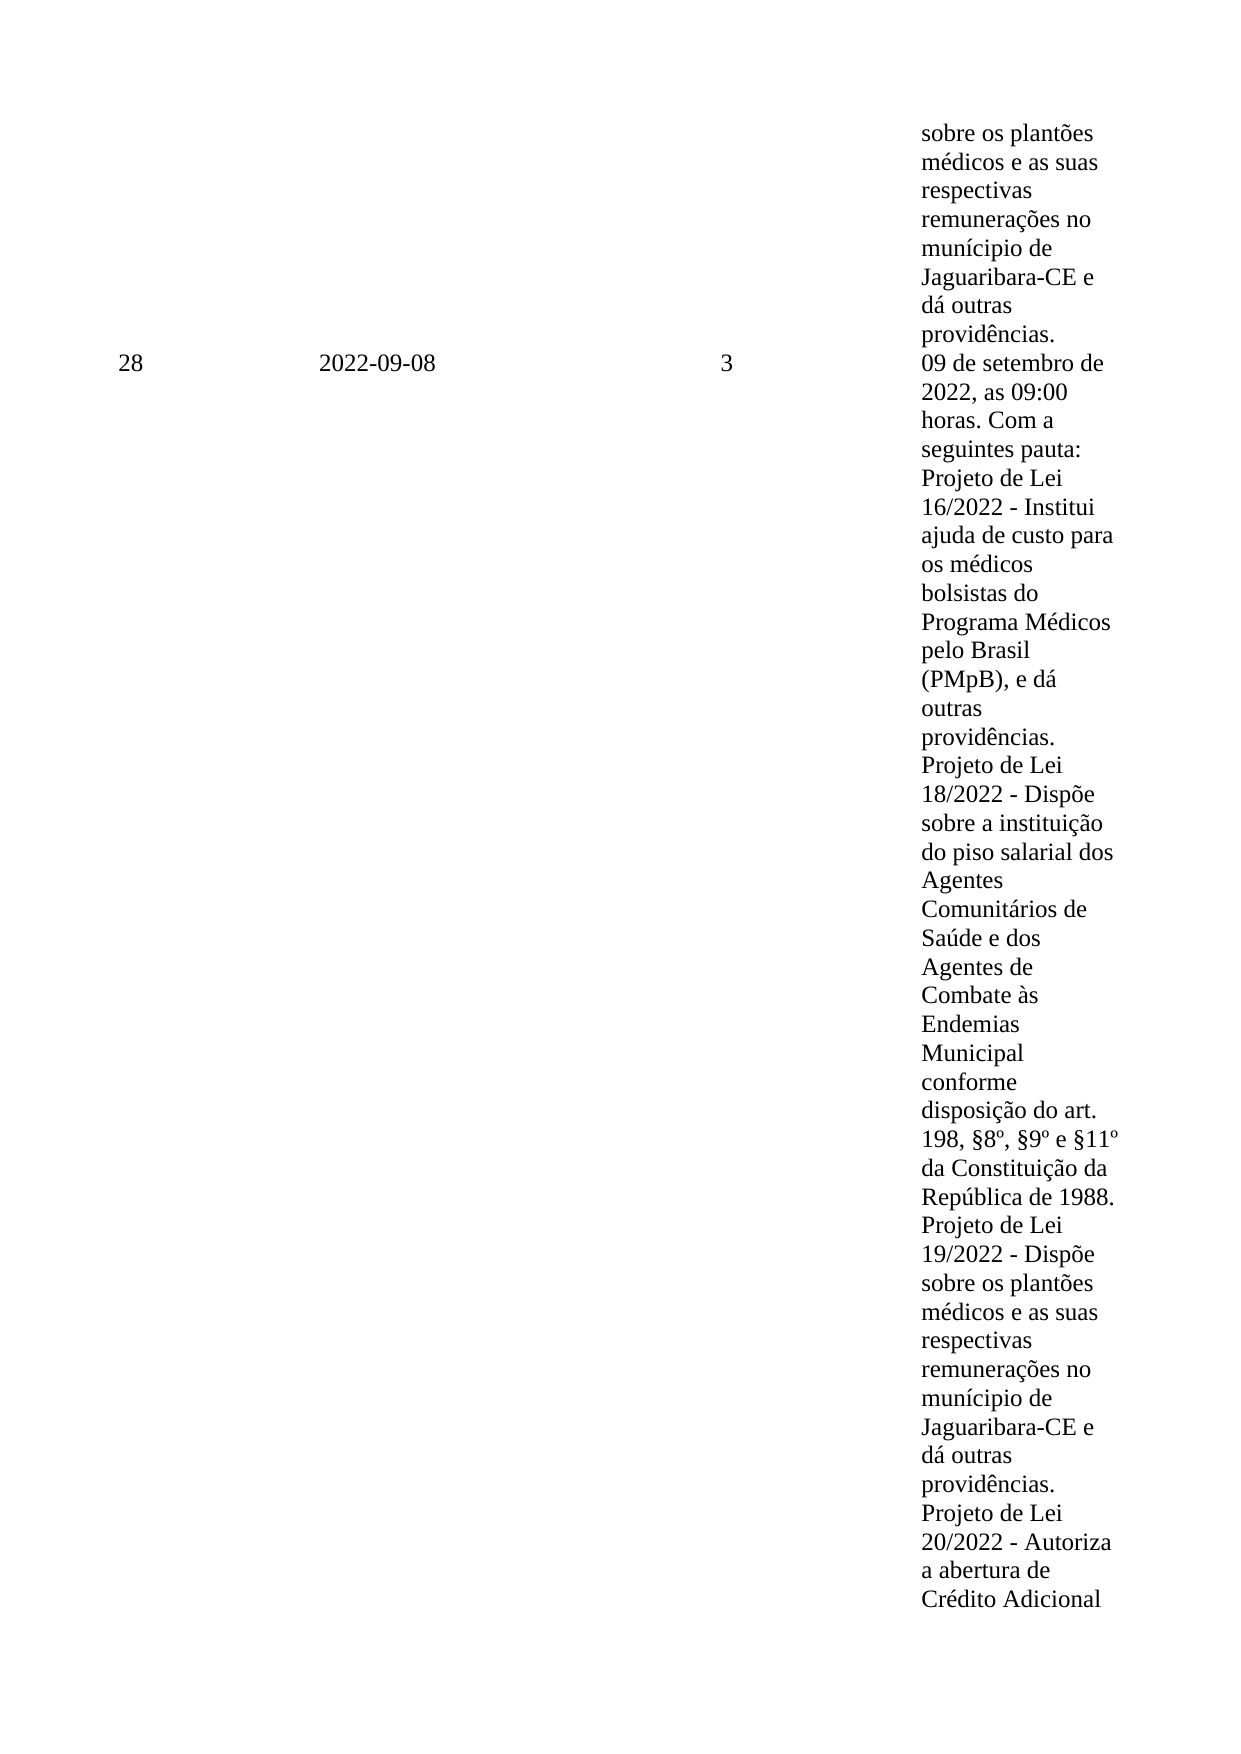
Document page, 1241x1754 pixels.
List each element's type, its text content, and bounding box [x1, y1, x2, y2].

table_cell sobre os plantões médicos e as suas respectivas remunerações no munícipio de Jaguaribara-CE e dá outras providências. [921, 118, 1122, 348]
table_cell [520, 348, 720, 1613]
table_cell 3 [720, 348, 921, 1613]
table_cell 09 de setembro de 2022, as 09:00 horas. Com a seguintes pauta: Projeto de Lei 16/2022 - Institui ajuda de custo para os médicos bolsistas do Programa Médicos pelo Brasil (PMpB), e dá outras providências. Projeto de Lei 18/2022 - Dispõe sobre a instituição do piso salarial dos Agentes Comunitários de Saúde e dos Agentes de Combate às Endemias Municipal conforme disposição do art. 198, §8º, §9º e §11º da Constituição da República de 1988. Projeto de Lei 19/2022 - Dispõe sobre os plantões médicos e as suas respectivas remunerações no munícipio de Jaguaribara-CE e dá outras providências. Projeto de Lei 20/2022 - Autoriza a abertura de Crédito Adicional [921, 348, 1122, 1613]
table_cell 2022-09-08 [319, 348, 519, 1613]
table_cell [520, 118, 720, 348]
table_cell [118, 118, 319, 348]
table_cell [720, 118, 921, 348]
table_cell [319, 118, 519, 348]
table_cell 28 [118, 348, 319, 1613]
